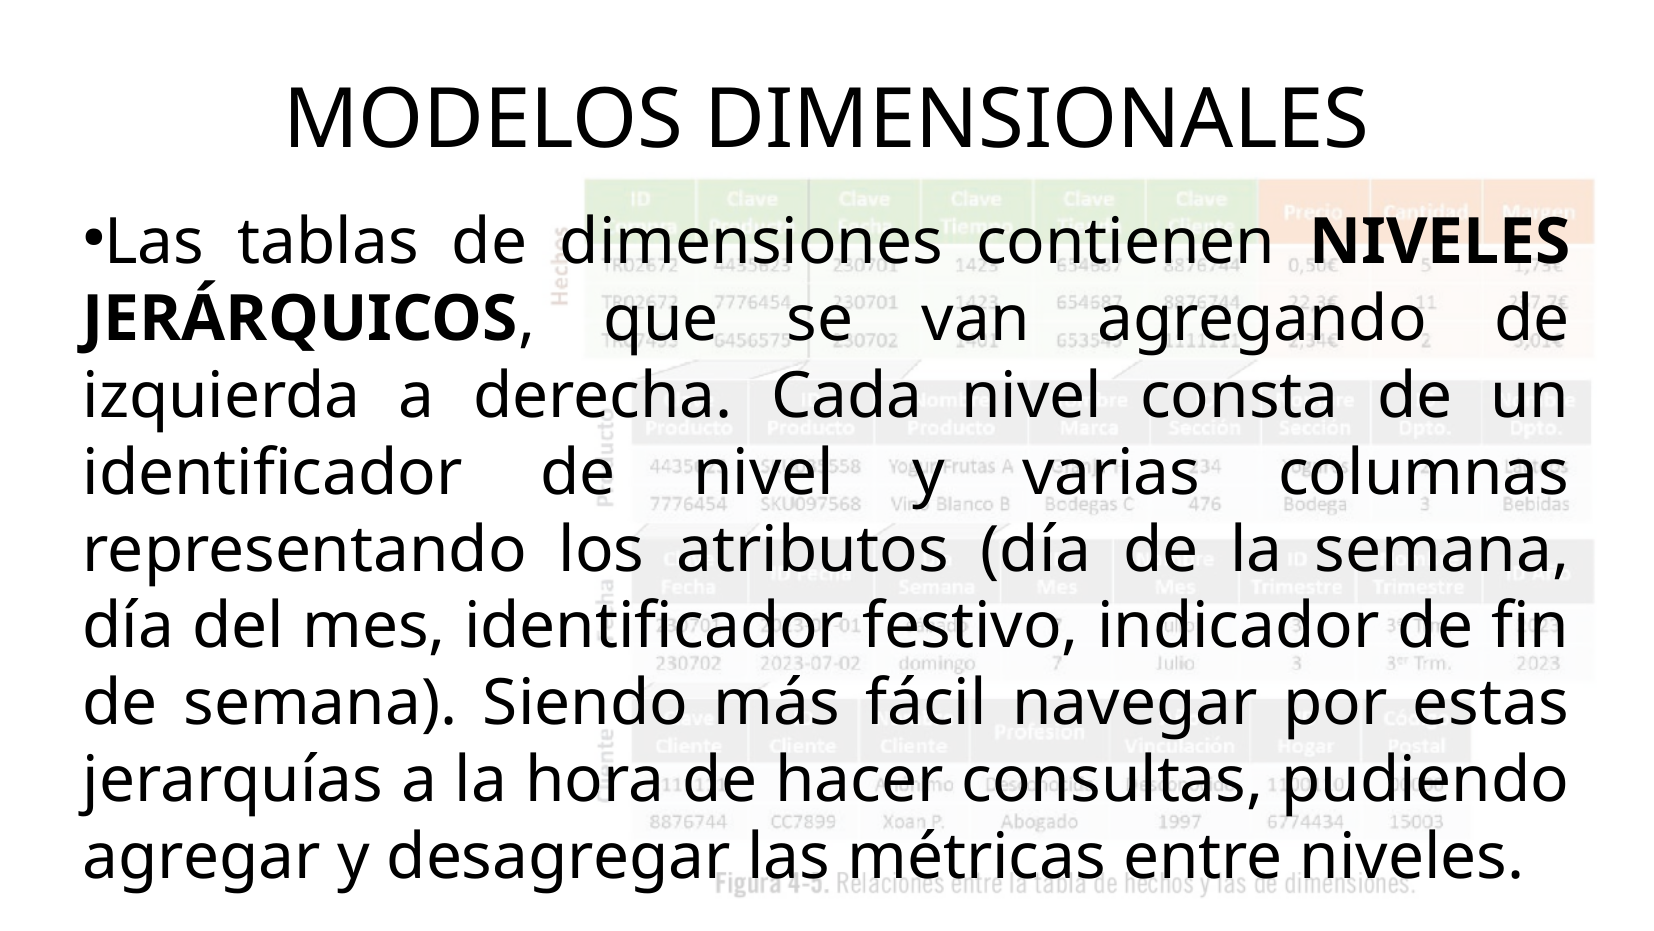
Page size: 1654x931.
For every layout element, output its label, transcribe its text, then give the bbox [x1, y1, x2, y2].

picture [531, 147, 1624, 909]
title MODELOS DIMENSIONALES [82, 37, 1571, 193]
list Las tablas de dimensiones contienen NIVELES JERÁRQUICOS, que se van agregando de izquierda a derecha. Cada nivel consta de un identificador de nivel y varias columnas representando los atributos (día de la semana, día del mes, identificador festivo, indicador de fin de semana). Siendo más fácil navegar por estas jerarquías a la hora de hacer consultas, pudiendo agregar y desagregar las métricas entre niveles. [82, 199, 1571, 928]
